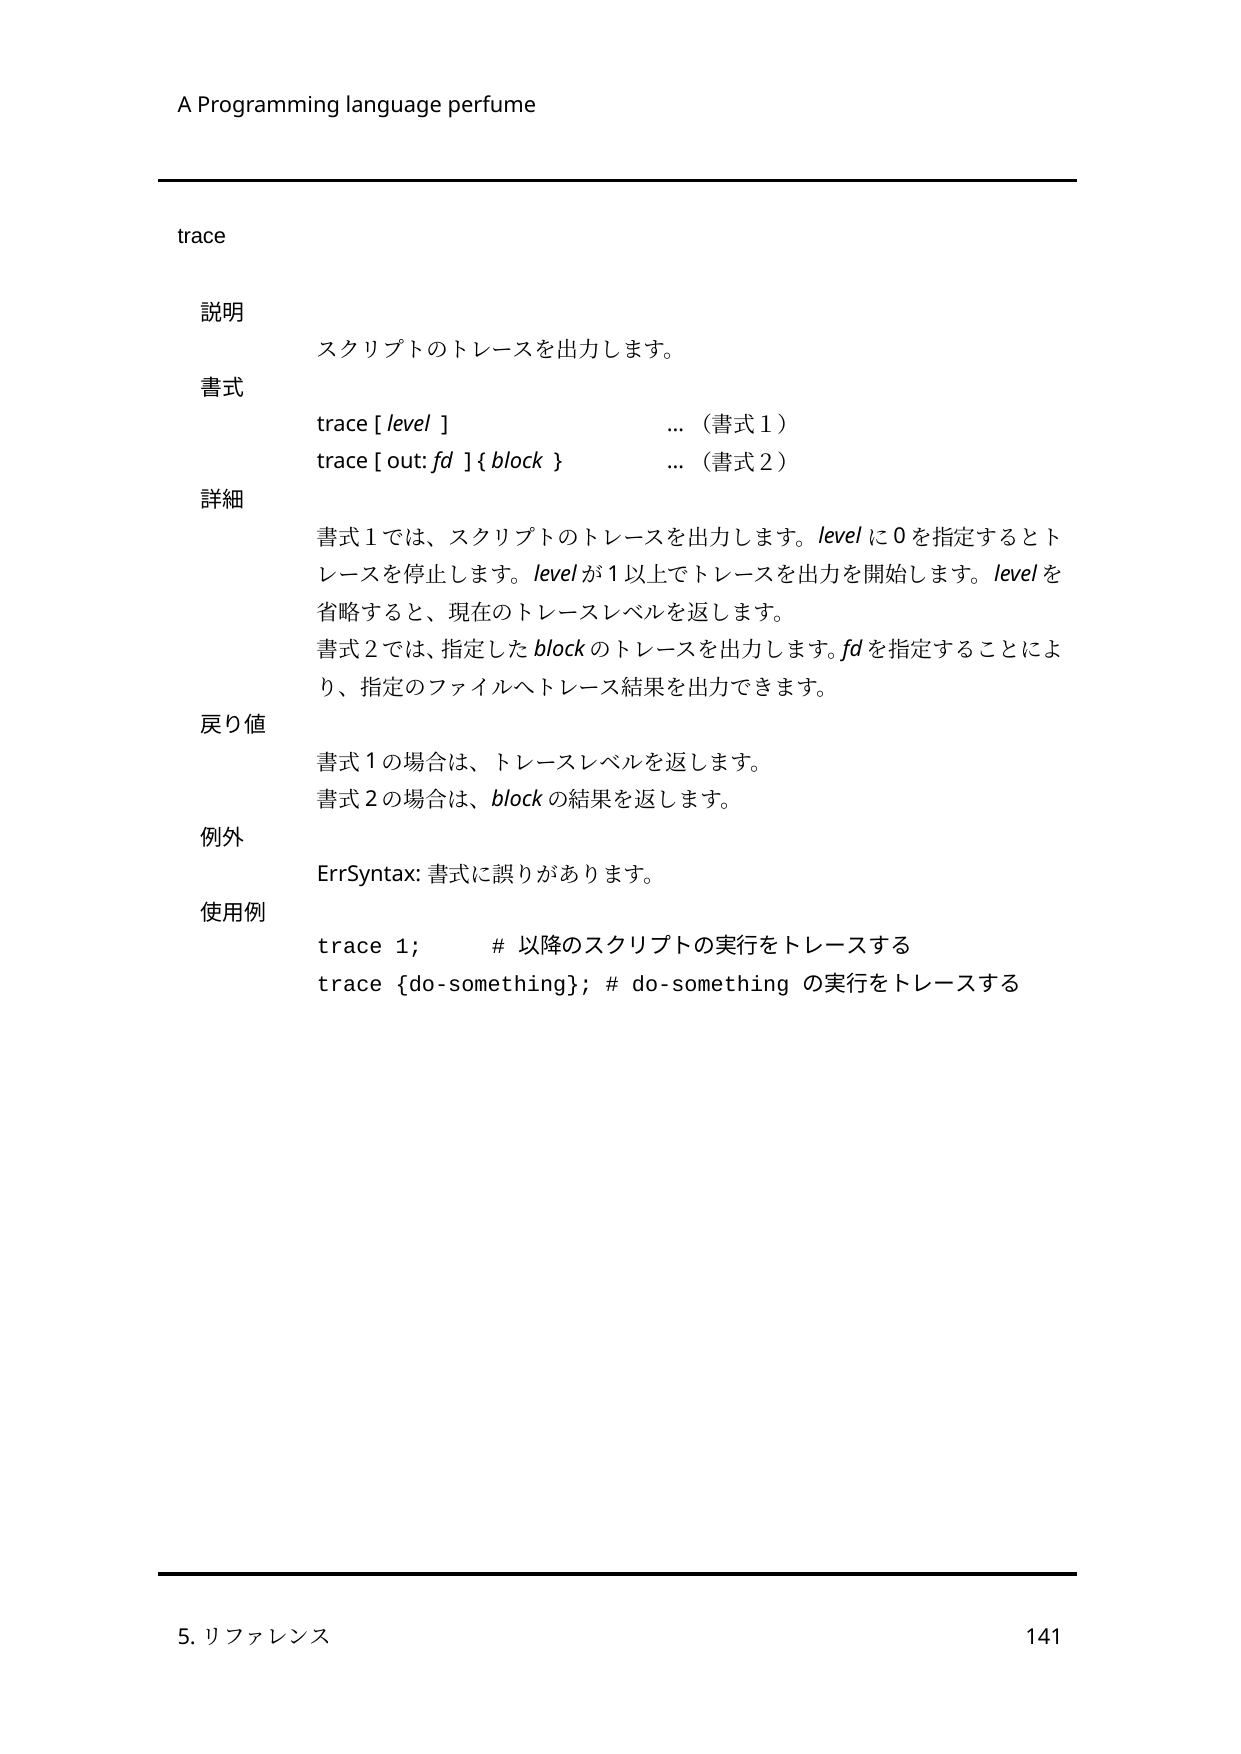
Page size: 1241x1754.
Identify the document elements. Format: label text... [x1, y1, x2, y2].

table_cell trace [ level ] … （書式１） trace [ out: fd ] { block } … （書式２） [317, 367, 1063, 479]
table_cell 詳細 [200, 479, 317, 704]
table_cell 例外 [200, 817, 317, 892]
table_header スクリプトのトレースを出力します。 [317, 292, 1063, 367]
table_cell 書式 [200, 367, 317, 479]
table_cell 書式１では、スクリプトのトレースを出力します。level に0を指定するとトレースを停止します。levelが1以上でトレースを出力を開始します。levelを省略すると、現在のトレースレベルを返します。 書式２では、指定したblockのトレースを出力します。fdを指定することにより、指定のファイルへトレース結果を出力できます。 [317, 479, 1063, 704]
subtitle trace [177, 217, 1063, 254]
table_header 説明 [200, 292, 317, 367]
table_cell 戻り値 [200, 704, 317, 817]
table_cell trace 1; # 以降のスクリプトの実行をトレースする trace {do-something}; # do-something の実行をトレースする [317, 892, 1063, 1004]
table_cell 書式1の場合は、トレースレベルを返します。 書式2の場合は、blockの結果を返します。 [317, 704, 1063, 817]
table_cell ErrSyntax: 書式に誤りがあります。 [317, 817, 1063, 892]
table_cell 使用例 [200, 892, 317, 1004]
